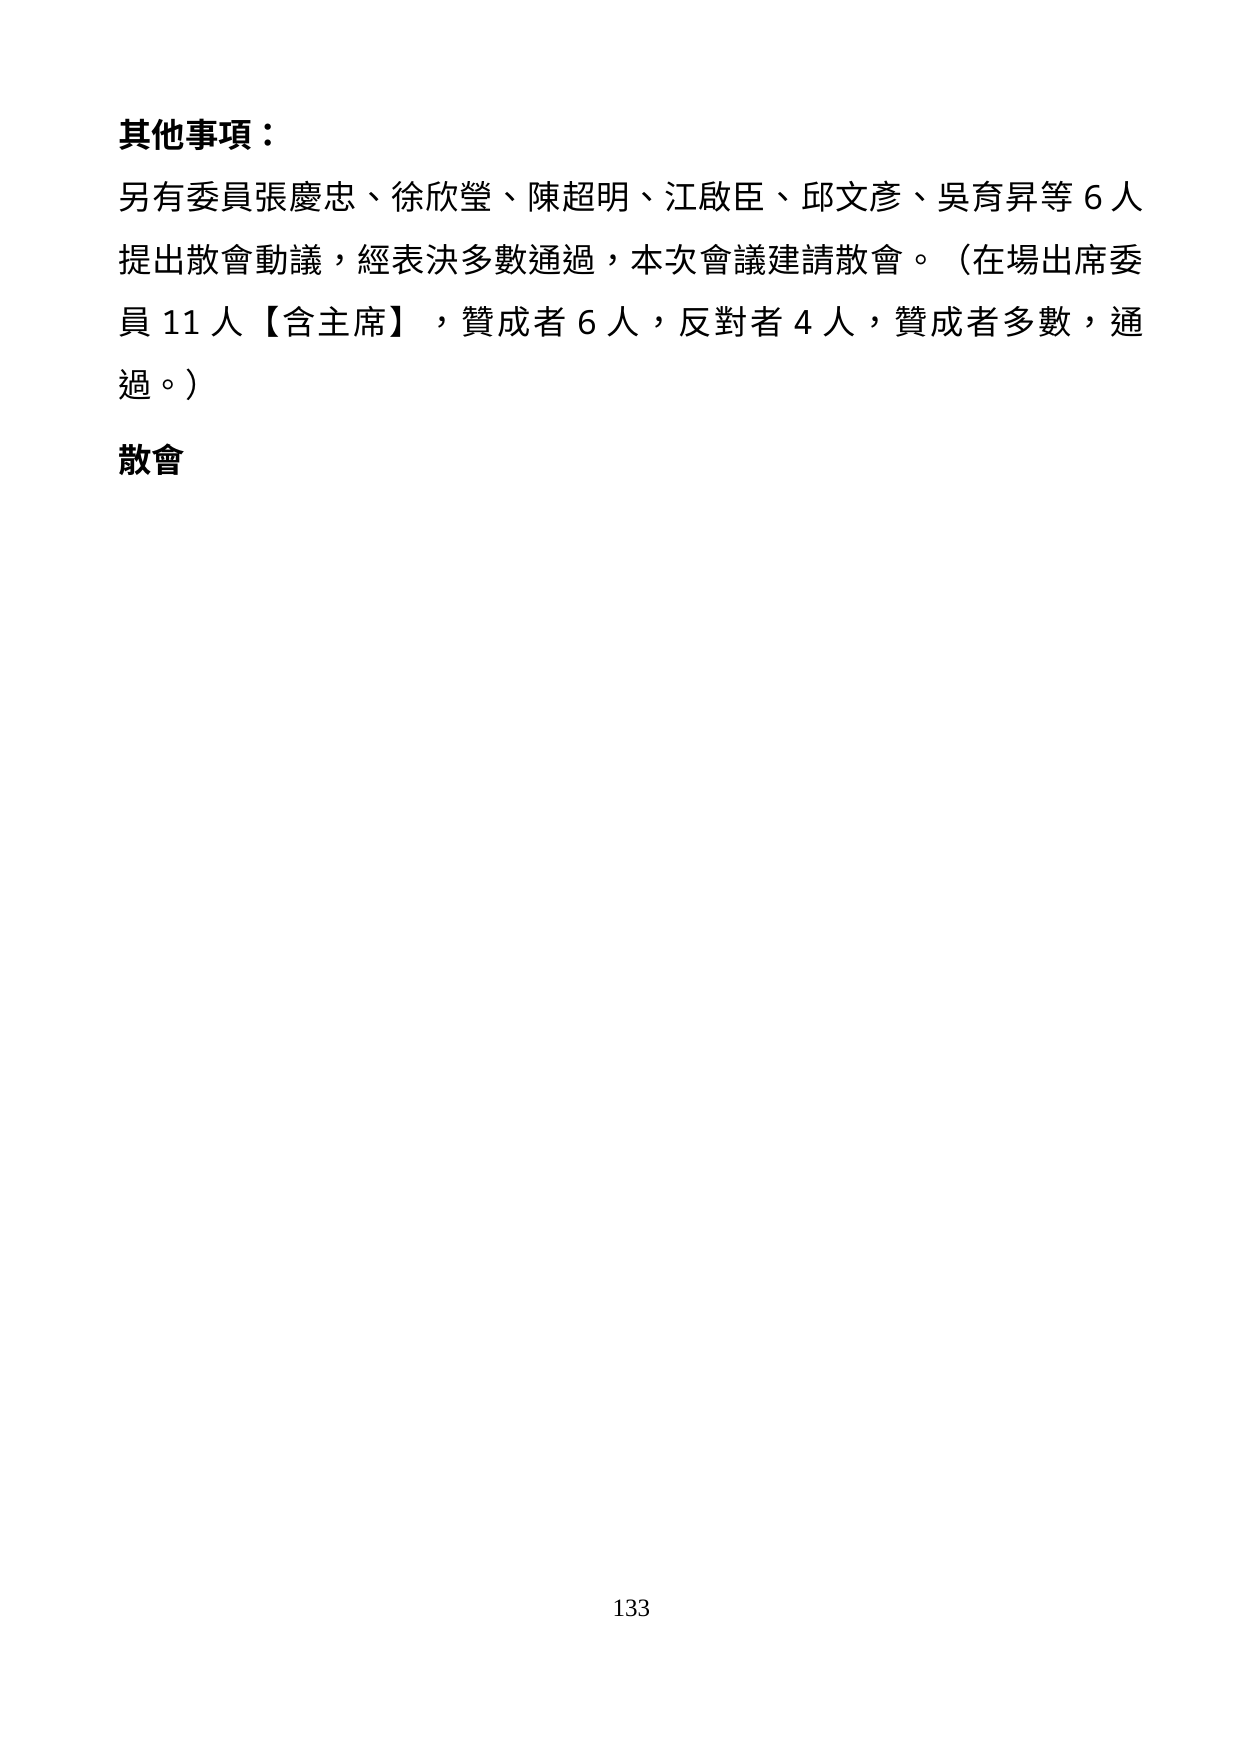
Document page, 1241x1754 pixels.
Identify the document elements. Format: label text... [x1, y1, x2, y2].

text 其他事項： [118, 91, 1144, 153]
text 另有委員張慶忠、徐欣瑩、陳超明、江啟臣、邱文彥、吳育昇等6人提出散會動議，經表決多數通過，本次會議建請散會。（在場出席委員11人【含主席】，贊成者6人，反對者4人，贊成者多數，通過。） [118, 153, 1144, 403]
text 散會 [118, 416, 1144, 478]
